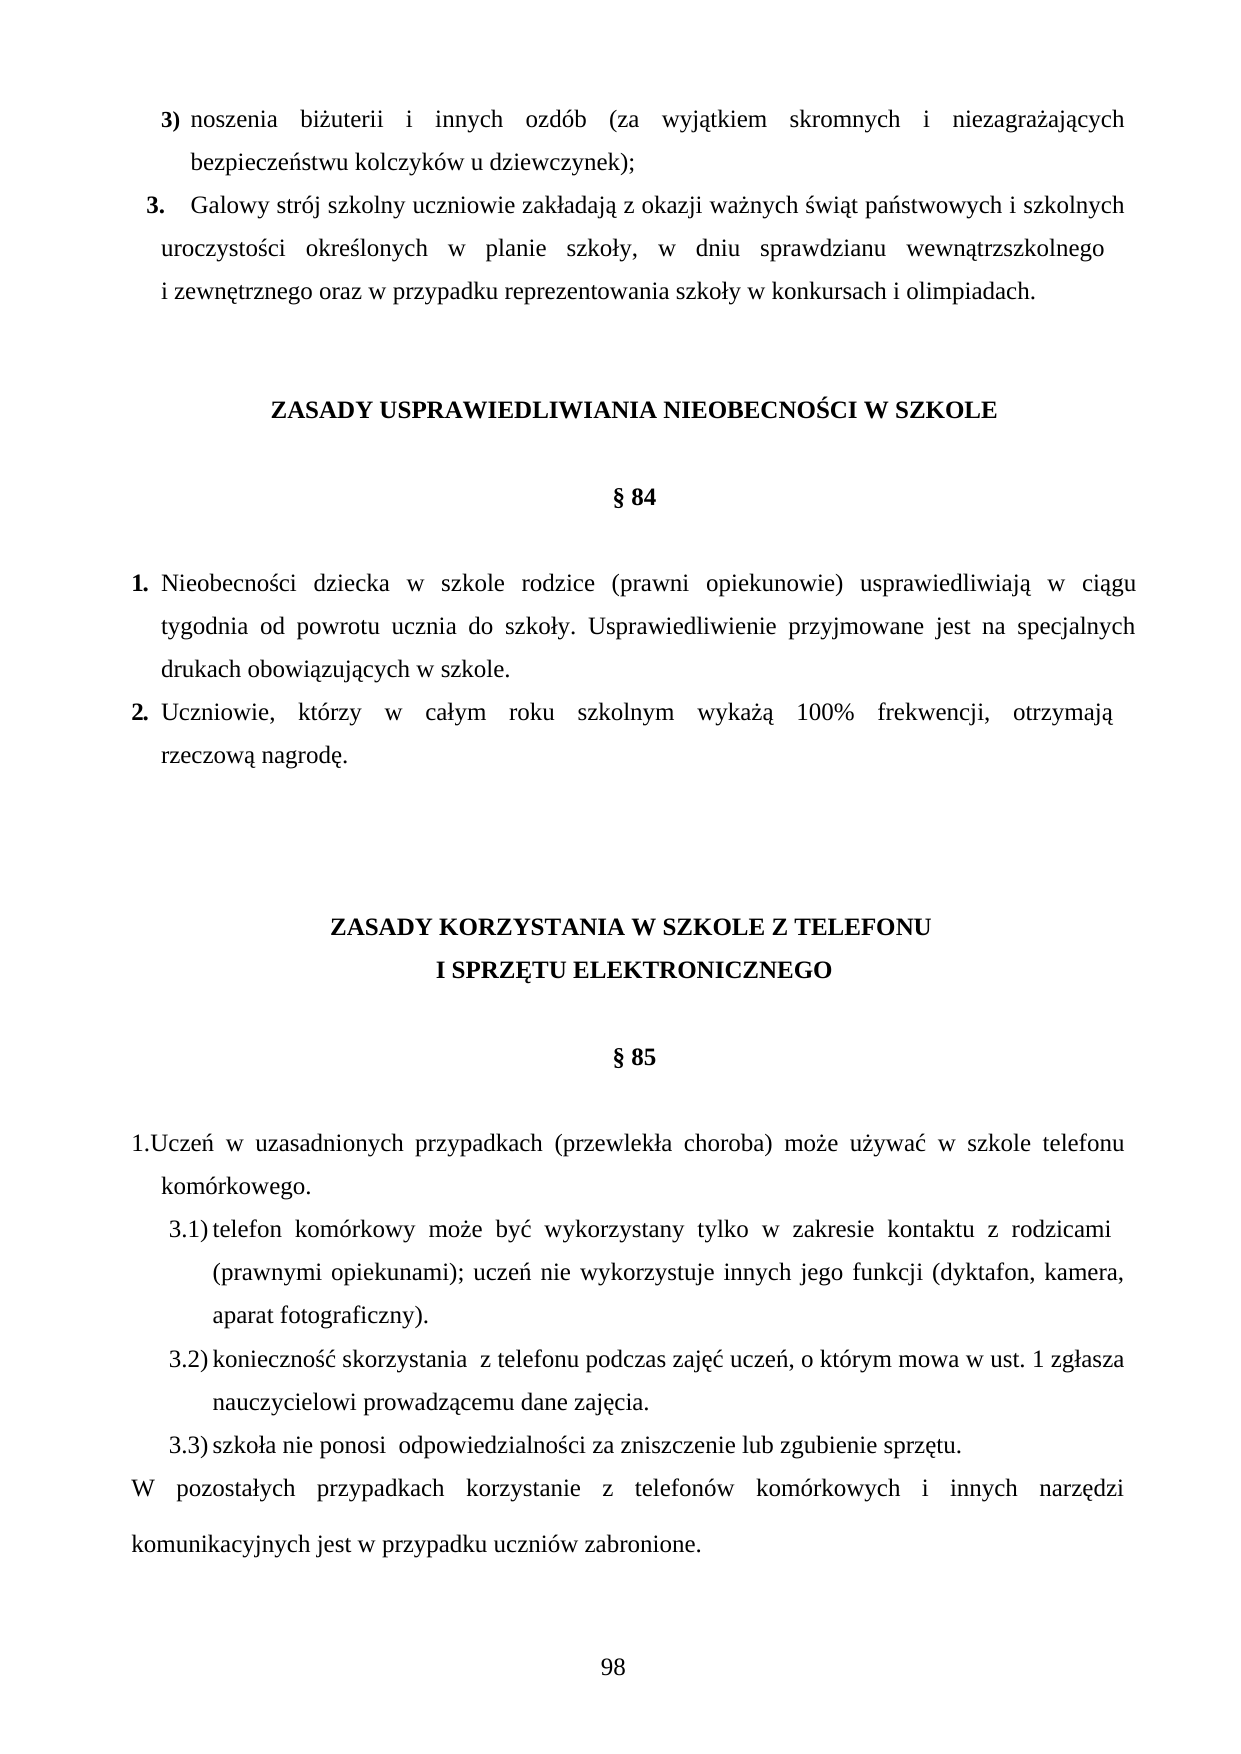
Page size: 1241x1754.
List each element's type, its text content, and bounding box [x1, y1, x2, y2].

list konieczność skorzystania z telefonu podczas zajęć uczeń, o którym mowa w ust. 1 zgłasza nauczycielowi prowadzącemu dane zajęcia. [169, 1344, 1125, 1416]
text ZASADY USPRAWIEDLIWIANIA NIEOBECNOŚCI W SZKOLE [131, 396, 1137, 424]
list Galowy strój szkolny uczniowie zakładają z okazji ważnych świąt państwowych i szkolnych uroczystości określonych w planie szkoły, w dniu sprawdzianu wewnątrzszkolnego i zewnętrznego oraz w przypadku reprezentowania szkoły w konkursach i olimpiadach. [146, 190, 1125, 305]
list Uczniowie, którzy w całym roku szkolnym wykażą 100% frekwencji, otrzymają rzeczową nagrodę. [131, 697, 1137, 769]
text § 84 [131, 482, 1137, 511]
list Nieobecności dziecka w szkole rodzice (prawni opiekunowie) usprawiedliwiają w ciągu tygodnia od powrotu ucznia do szkoły. Usprawiedliwienie przyjmowane jest na specjalnych drukach obowiązujących w szkole. [131, 568, 1137, 683]
text § 85 [131, 1042, 1137, 1071]
list szkoła nie ponosi odpowiedzialności za zniszczenie lub zgubienie sprzętu. [169, 1430, 1125, 1459]
text W pozostałych przypadkach korzystanie z telefonów komórkowych i innych narzędzi komunikacyjnych jest w przypadku uczniów zabronione. [131, 1473, 1125, 1559]
list Uczeń w uzasadnionych przypadkach (przewlekła choroba) może używać w szkole telefonu komórkowego. [131, 1128, 1125, 1200]
list telefon komórkowy może być wykorzystany tylko w zakresie kontaktu z rodzicami (prawnymi opiekunami); uczeń nie wykorzystuje innych jego funkcji (dyktafon, kamera, aparat fotograficzny). [169, 1214, 1125, 1329]
list noszenia biżuterii i innych ozdób (za wyjątkiem skromnych i niezagrażających bezpieczeństwu kolczyków u dziewczynek); [161, 104, 1125, 176]
text ZASADY KORZYSTANIA W SZKOLE Z TELEFONU I SPRZĘTU ELEKTRONICZNEGO [131, 912, 1137, 984]
